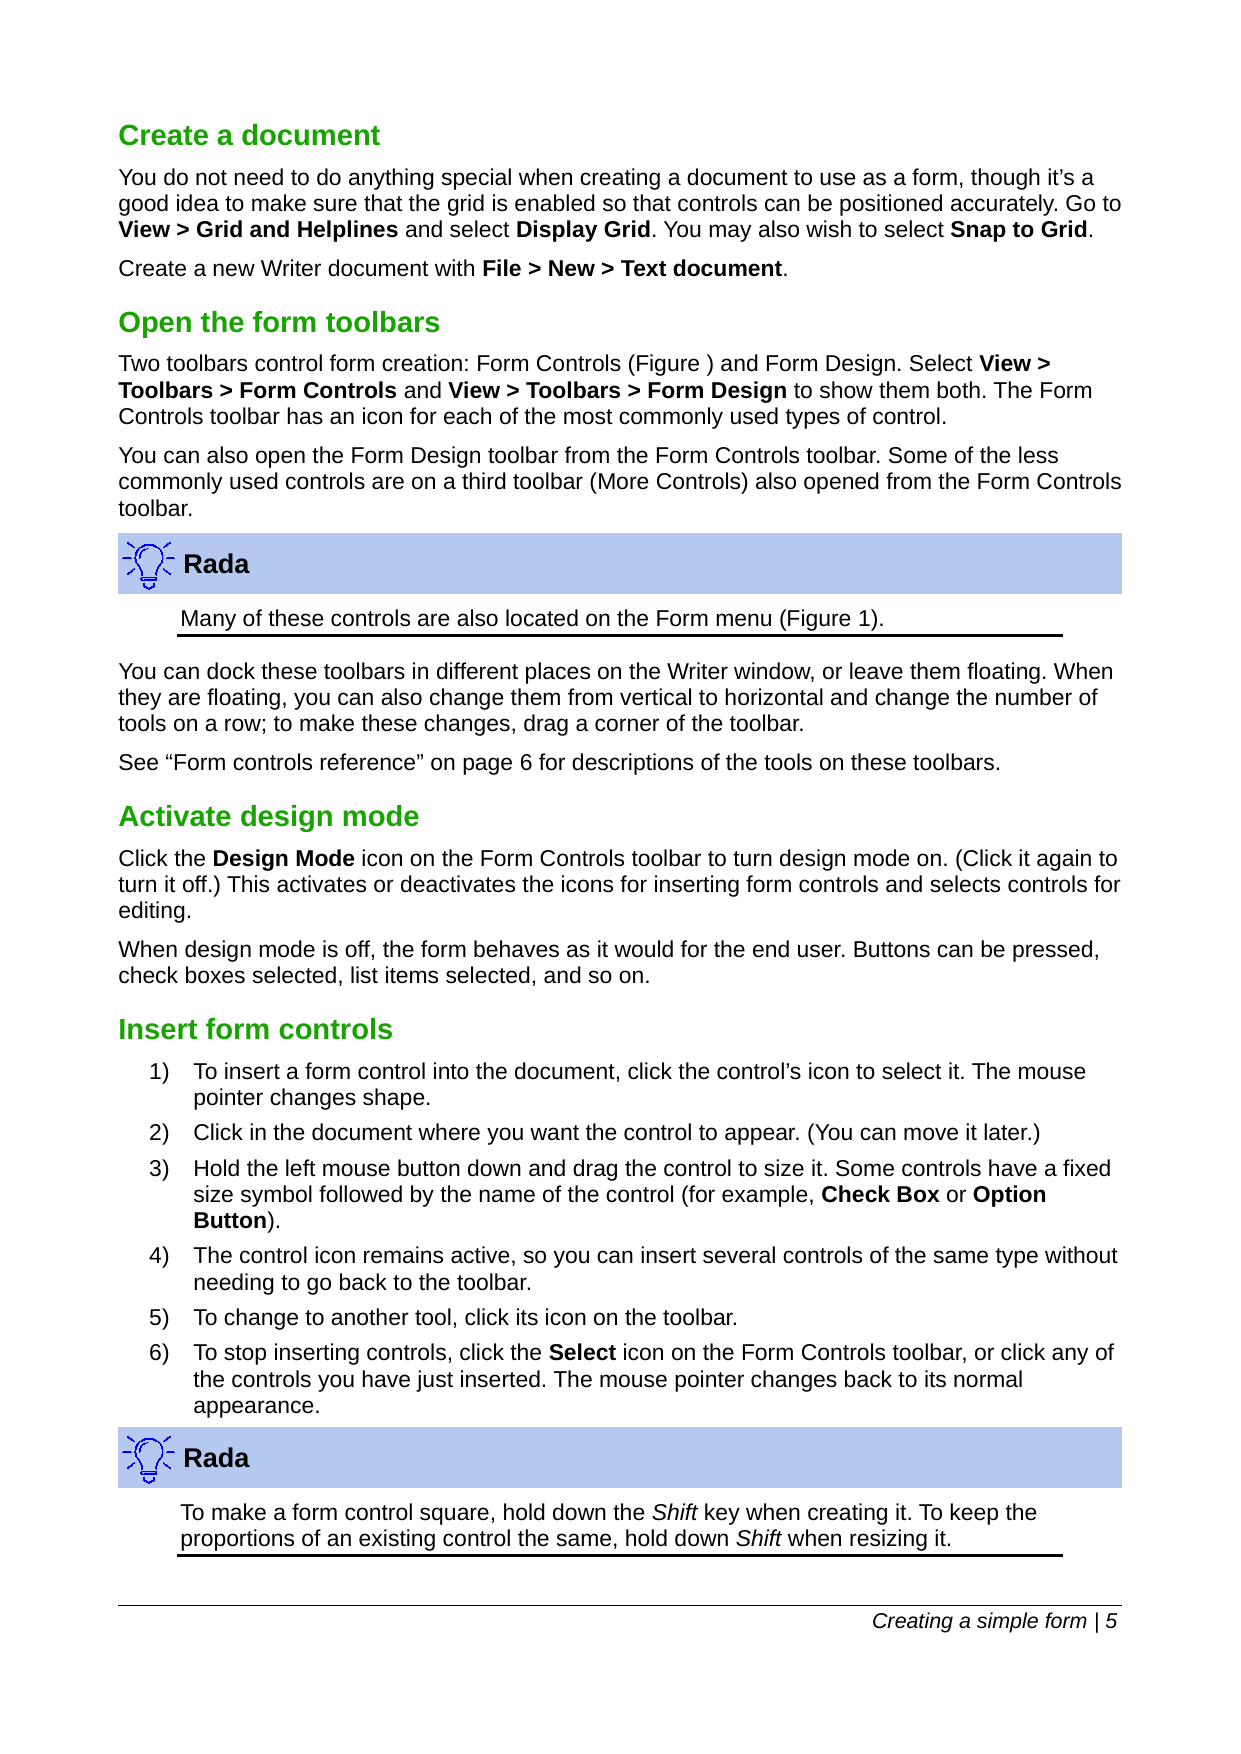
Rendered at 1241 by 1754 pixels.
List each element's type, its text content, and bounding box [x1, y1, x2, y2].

text You can also open the Form Design toolbar from the Form Controls toolbar. Some of the less commonly used controls are on a third toolbar (More Controls) also opened from the Form Controls toolbar. [118, 442, 1122, 521]
subtitle Create a document [118, 118, 1122, 152]
text You can dock these toolbars in different places on the Writer window, or leave them floating. When they are floating, you can also change them from vertical to horizontal and change the number of tools on a row; to make these changes, drag a corner of the toolbar. [118, 658, 1122, 737]
text See “Form controls reference” on page 6 for descriptions of the tools on these toolbars. [118, 749, 1122, 776]
text You do not need to do anything special when creating a document to use as a form, though it’s a good idea to make sure that the grid is enabled so that controls can be positioned accurately. Go to View > Grid and Helplines and select Display Grid. You may also wish to select Snap to Grid. [118, 163, 1122, 242]
list To insert a form control into the document, click the control’s icon to select it. The mouse pointer changes shape. [169, 1058, 1122, 1110]
list The control icon remains active, so you can insert several controls of the same type without needing to go back to the toolbar. [169, 1242, 1122, 1295]
subtitle Insert form controls [118, 1012, 1122, 1046]
text To make a form control square, hold down the Shift key when creating it. To keep the proportions of an existing control the same, hold down Shift when resizing it. [177, 1496, 1063, 1554]
list Click in the document where you want the control to appear. (You can move it later.) [169, 1119, 1122, 1146]
list To stop inserting controls, click the Select icon on the Form Controls toolbar, or click any of the controls you have just inserted. The mouse pointer changes back to its normal appearance. [169, 1339, 1122, 1418]
subtitle Rada [118, 1427, 1122, 1488]
list To change to another tool, click its icon on the toolbar. [169, 1304, 1122, 1330]
list Hold the left mouse button down and drag the control to size it. Some controls have a fixed size symbol followed by the name of the control (for example, Check Box or Option Button). [169, 1154, 1122, 1233]
picture [119, 1428, 179, 1488]
text Two toolbars control form creation: Form Controls (Figure ) and Form Design. Select View > Toolbars > Form Controls and View > Toolbars > Form Design to show them both. The Form Controls toolbar has an icon for each of the most commonly used types of control. [118, 350, 1122, 429]
text Click the Design Mode icon on the Form Controls toolbar to turn design mode on. (Click it again to turn it off.) This activates or deactivates the icons for inserting form controls and selects controls for editing. [118, 844, 1122, 923]
text Create a new Writer document with File > New > Text document. [118, 255, 1122, 281]
subtitle Open the form toolbars [118, 305, 1122, 338]
picture [119, 534, 179, 594]
subtitle Activate design mode [118, 799, 1122, 833]
text Many of these controls are also located on the Form menu (Figure 1). [177, 602, 1063, 634]
subtitle Rada [118, 533, 1122, 594]
text When design mode is off, the form behaves as it would for the end user. Buttons can be pressed, check boxes selected, list items selected, and so on. [118, 936, 1122, 989]
